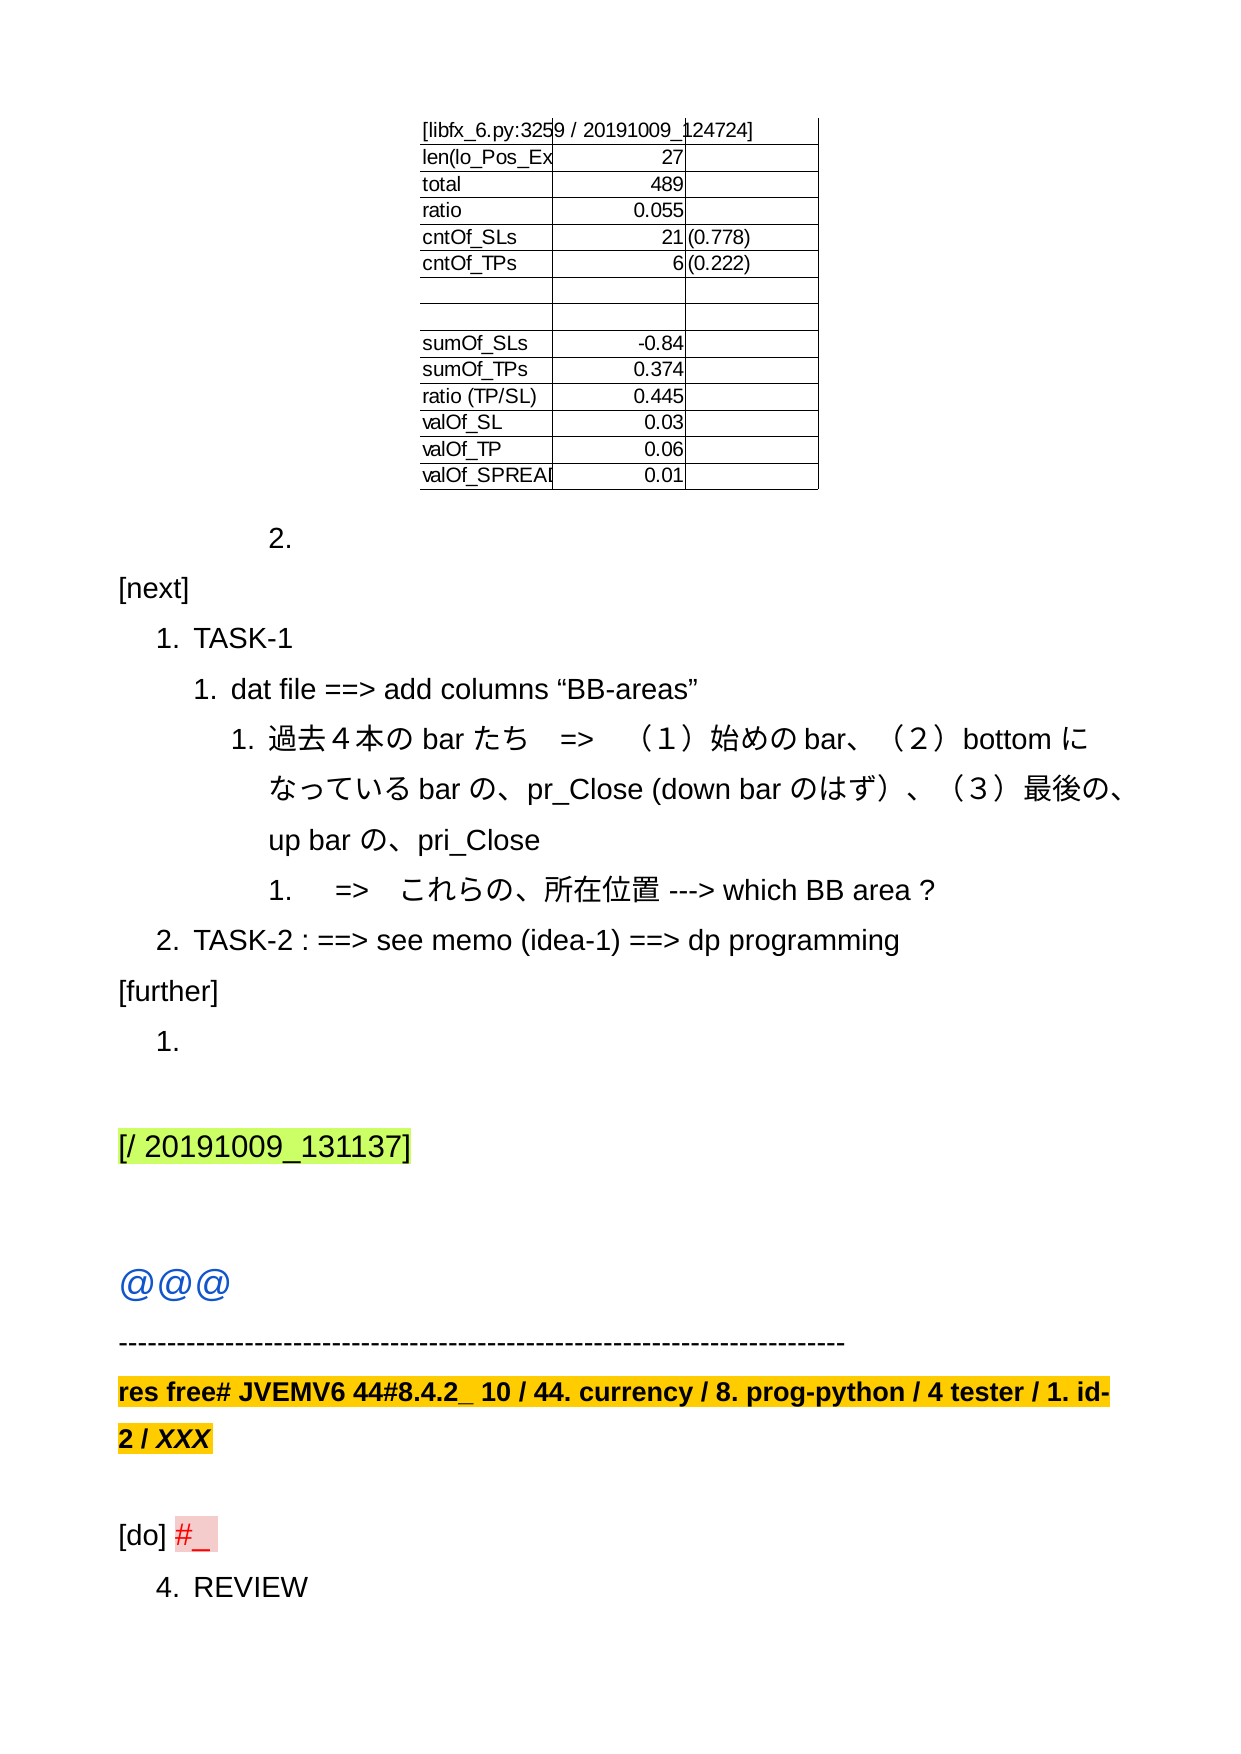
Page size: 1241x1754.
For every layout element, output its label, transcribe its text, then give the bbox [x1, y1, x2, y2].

list TASK-2 : ==> see memo (idea-1) ==> dp programming [156, 923, 1122, 957]
text --------------------------------------------------------------------------- [118, 1326, 1122, 1359]
text [next] [118, 571, 1122, 605]
list => これらの、所在位置 ---> which BB area ? [268, 873, 1122, 907]
text @@@ [118, 1261, 1122, 1304]
list TASK-1 [156, 621, 1122, 655]
text [/ 20191009_131137] [118, 1074, 1122, 1164]
text res free# JVEMV6 44#8.4.2_ 10 / 44. currency / 8. prog-python / 4 tester / 1. id-2 / XXX [118, 1376, 1122, 1454]
text [further] [118, 974, 1122, 1007]
list dat file ==> add columns “BB-areas” [193, 672, 1122, 705]
list REVIEW [156, 1570, 1122, 1604]
text [do] #_ [118, 1516, 1122, 1552]
list 過去４本の bar たち => （１）始めのbar、（２）bottom になっているbar の、pr_Close (down bar のはず）、（３）最後の、up bar の、pri_Close [231, 722, 1122, 856]
